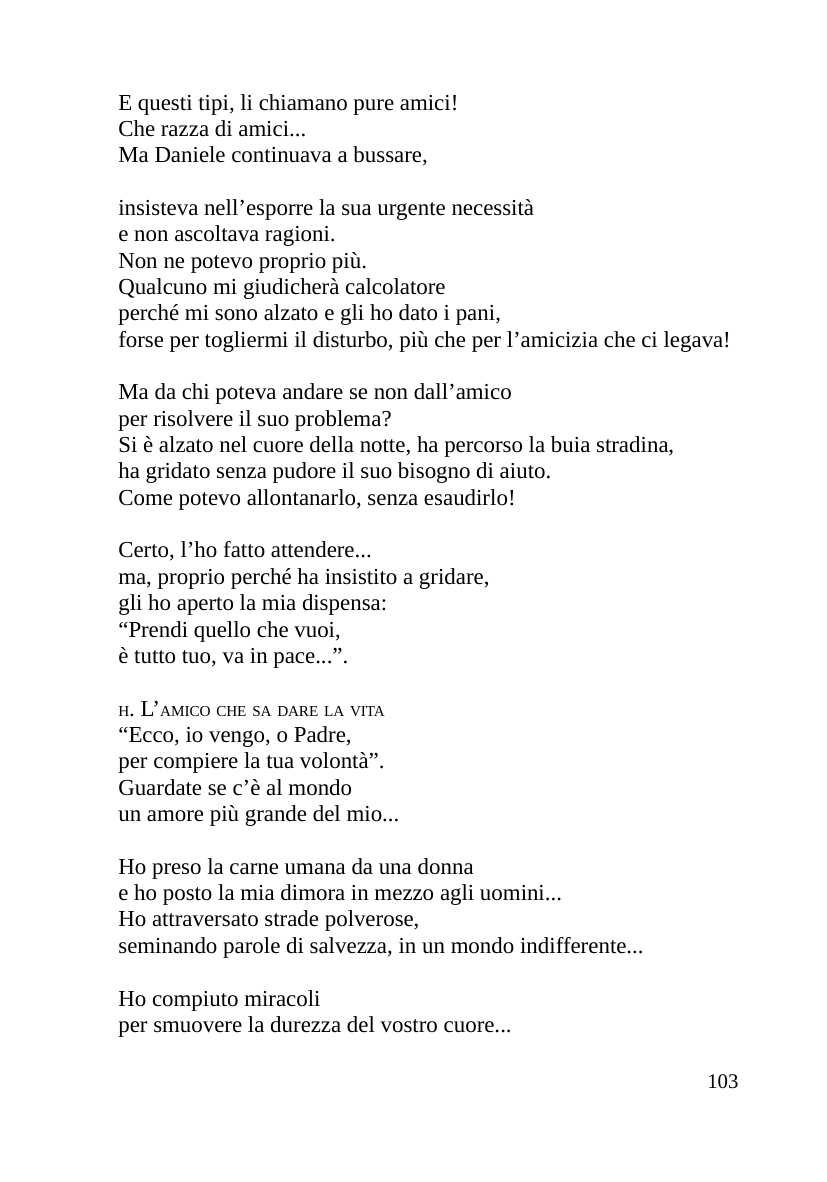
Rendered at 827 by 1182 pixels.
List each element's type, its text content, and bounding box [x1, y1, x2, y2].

text un amore più grande del mio... [88, 800, 738, 826]
text e non ascoltava ragioni. [88, 220, 738, 247]
text per risolvere il suo problema? [88, 405, 738, 431]
text Si è alzato nel cuore della notte, ha percorso la buia stradina, [88, 431, 738, 457]
text Ma da chi poteva andare se non dall’amico [88, 378, 738, 405]
text forse per togliermi il disturbo, più che per l’amicizia che ci legava! [88, 326, 738, 352]
text “Prendi quello che vuoi, [88, 616, 738, 642]
text seminando parole di salvezza, in un mondo indifferente... [88, 932, 738, 958]
text ha gridato senza pudore il suo bisogno di aiuto. [88, 457, 738, 484]
text è tutto tuo, va in pace...”. [88, 642, 738, 668]
text Non ne potevo proprio più. [88, 247, 738, 273]
text insisteva nell’esporre la sua urgente necessità [88, 194, 738, 220]
text Che razza di amici... [88, 115, 738, 141]
text Ho attraversato strade polverose, [88, 906, 738, 932]
text gli ho aperto la mia dispensa: [88, 589, 738, 616]
text per compiere la tua volontà”. [88, 747, 738, 774]
text E questi tipi, li chiamano pure amici! [88, 88, 738, 115]
text Come potevo allontanarlo, senza esaudirlo! [88, 484, 738, 510]
text Ho preso la carne umana da una donna [88, 853, 738, 879]
text per smuovere la durezza del vostro cuore... [88, 1011, 738, 1037]
text Ho compiuto miracoli [88, 984, 738, 1011]
text Guardate se c’è al mondo [88, 774, 738, 800]
text perché mi sono alzato e gli ho dato i pani, [88, 299, 738, 326]
text h. L’amico che sa dare la vita [88, 695, 738, 721]
text e ho posto la mia dimora in mezzo agli uomini... [88, 879, 738, 906]
text Ma Daniele continuava a bussare, [88, 141, 738, 168]
text Qualcuno mi giudicherà calcolatore [88, 273, 738, 299]
text “Ecco, io vengo, o Padre, [88, 721, 738, 747]
text ma, proprio perché ha insistito a gridare, [88, 563, 738, 589]
text Certo, l’ho fatto attendere... [88, 537, 738, 563]
